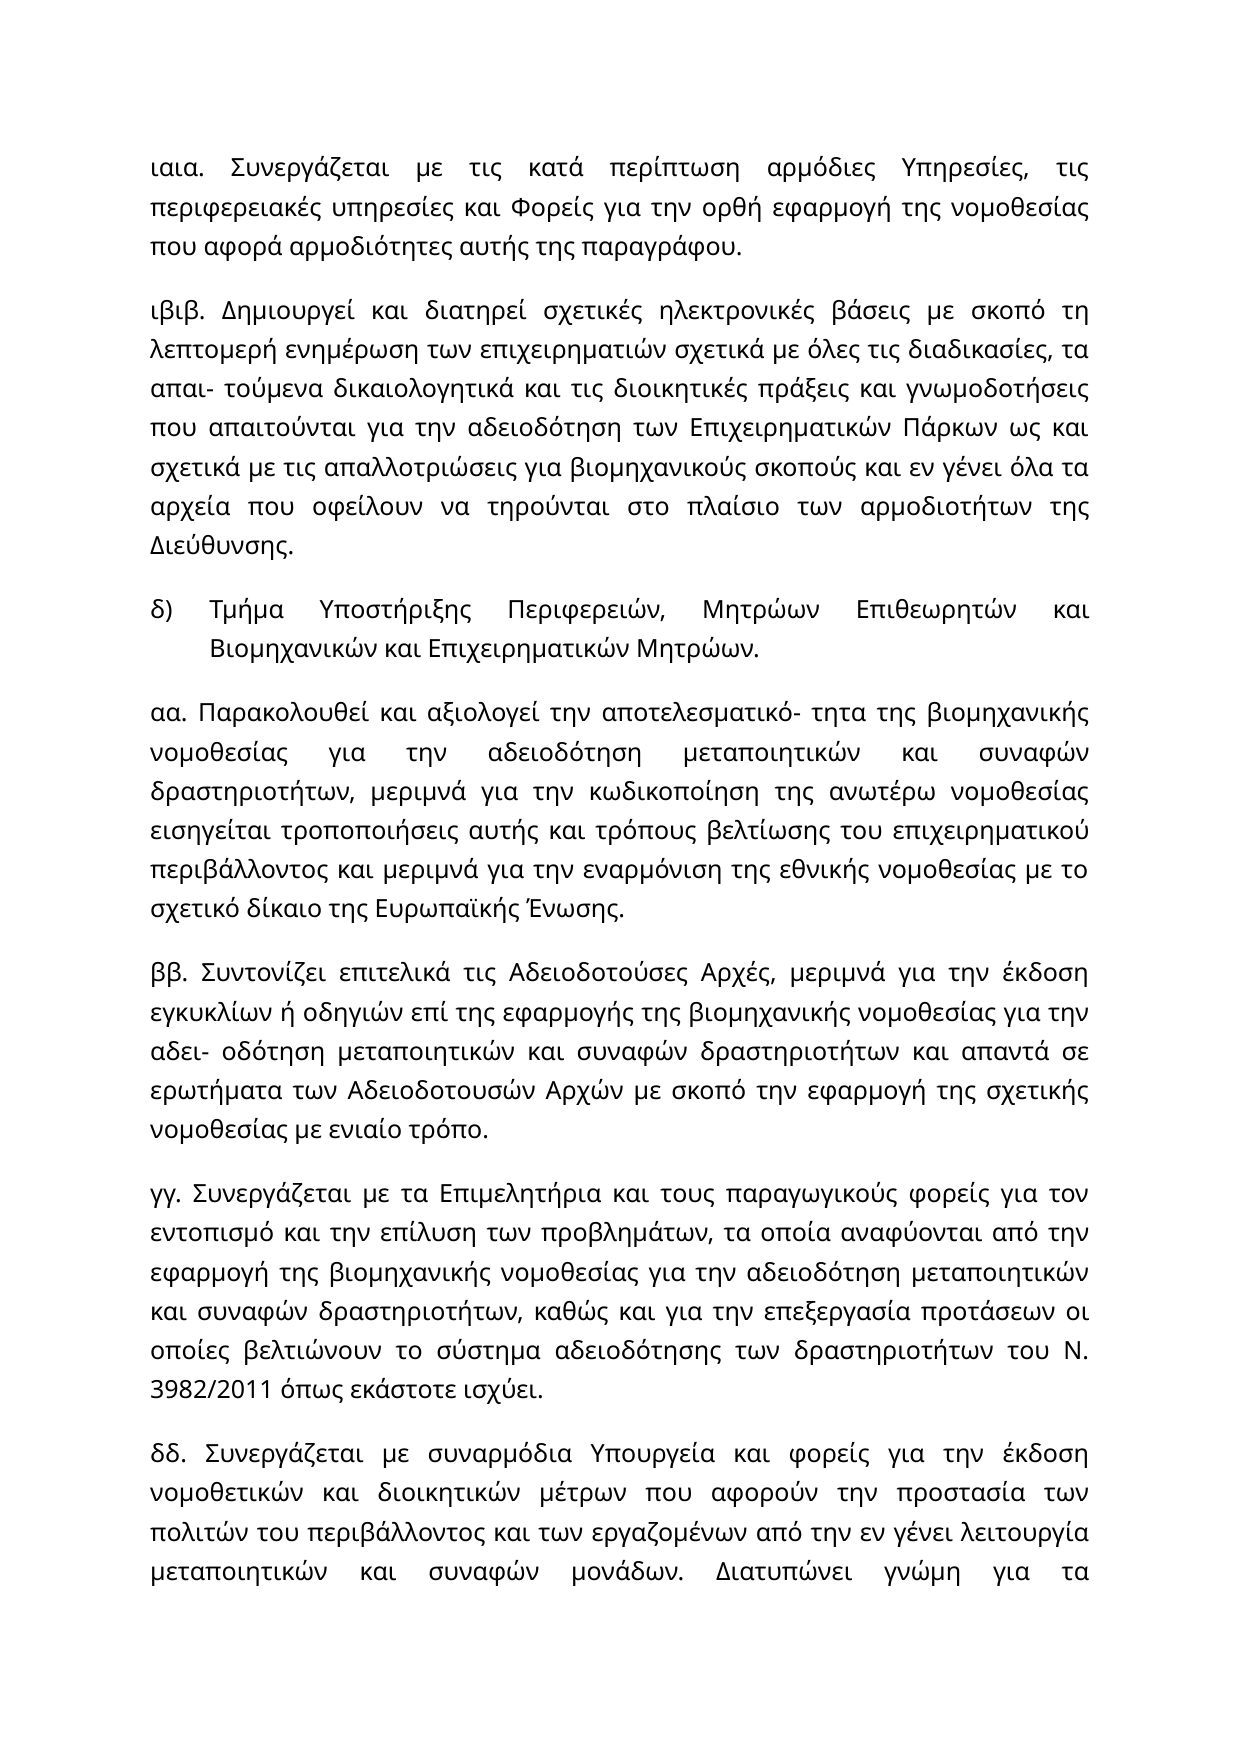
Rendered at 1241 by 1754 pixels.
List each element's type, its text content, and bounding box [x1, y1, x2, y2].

text αα. Παρακολουθεί και αξιολογεί την αποτελεσματικό- τητα της βιομηχανικής νομοθεσίας για την αδειοδότηση μεταποιητικών και συναφών δραστηριοτήτων, μεριμνά για την κωδικοποίηση της ανωτέρω νομοθεσίας εισηγείται τροποποιήσεις αυτής και τρόπους βελτίωσης του επιχειρηματικού περιβάλλοντος και μεριμνά για την εναρμόνιση της εθνικής νομοθεσίας με το σχετικό δίκαιο της Ευρωπαϊκής Ένωσης. [150, 695, 1090, 925]
text δδ. Συνεργάζεται με συναρμόδια Υπουργεία και φορείς για την έκδοση νομοθετικών και διοικητικών μέτρων που αφορούν την προστασία των πολιτών του περιβάλλοντος και των εργαζομένων από την εν γένει λειτουργία μεταποιητικών και συναφών μονάδων. Διατυπώνει γνώμη για τα [150, 1436, 1090, 1587]
list δ) Τμήμα Υποστήριξης Περιφερειών, Μητρώων Επιθεωρητών και Βιομηχανικών και Επιχειρηματικών Μητρώων. [150, 592, 1090, 665]
text ιβιβ. Δημιουργεί και διατηρεί σχετικές ηλεκτρονικές βάσεις με σκοπό τη λεπτομερή ενημέρωση των επιχειρηματιών σχετικά με όλες τις διαδικασίες, τα απαι- τούμενα δικαιολογητικά και τις διοικητικές πράξεις και γνωμοδοτήσεις που απαιτούνται για την αδειοδότηση των Επιχειρηματικών Πάρκων ως και σχετικά με τις απαλλοτριώσεις για βιομηχανικούς σκοπούς και εν γένει όλα τα αρχεία που οφείλουν να τηρούνται στο πλαίσιο των αρμοδιοτήτων της Διεύθυνσης. [150, 292, 1090, 562]
text ιαια. Συνεργάζεται με τις κατά περίπτωση αρμόδιες Υπηρεσίες, τις περιφερειακές υπηρεσίες και Φορείς για την ορθή εφαρμογή της νομοθεσίας που αφορά αρμοδιότητες αυτής της παραγράφου. [150, 150, 1090, 262]
text ββ. Συντονίζει επιτελικά τις Αδειοδοτούσες Αρχές, μεριμνά για την έκδοση εγκυκλίων ή οδηγιών επί της εφαρμογής της βιομηχανικής νομοθεσίας για την αδει- οδότηση μεταποιητικών και συναφών δραστηριοτήτων και απαντά σε ερωτήματα των Αδειοδοτουσών Αρχών με σκοπό την εφαρμογή της σχετικής νομοθεσίας με ενιαίο τρόπο. [150, 955, 1090, 1146]
text γγ. Συνεργάζεται με τα Επιμελητήρια και τους παραγωγικούς φορείς για τον εντοπισμό και την επίλυση των προβλημάτων, τα οποία αναφύονται από την εφαρμογή της βιομηχανικής νομοθεσίας για την αδειοδότηση μεταποιητικών και συναφών δραστηριοτήτων, καθώς και για την επεξεργασία προτάσεων οι οποίες βελτιώνουν το σύστημα αδειοδότησης των δραστηριοτήτων του Ν. 3982/2011 όπως εκάστοτε ισχύει. [150, 1176, 1090, 1406]
